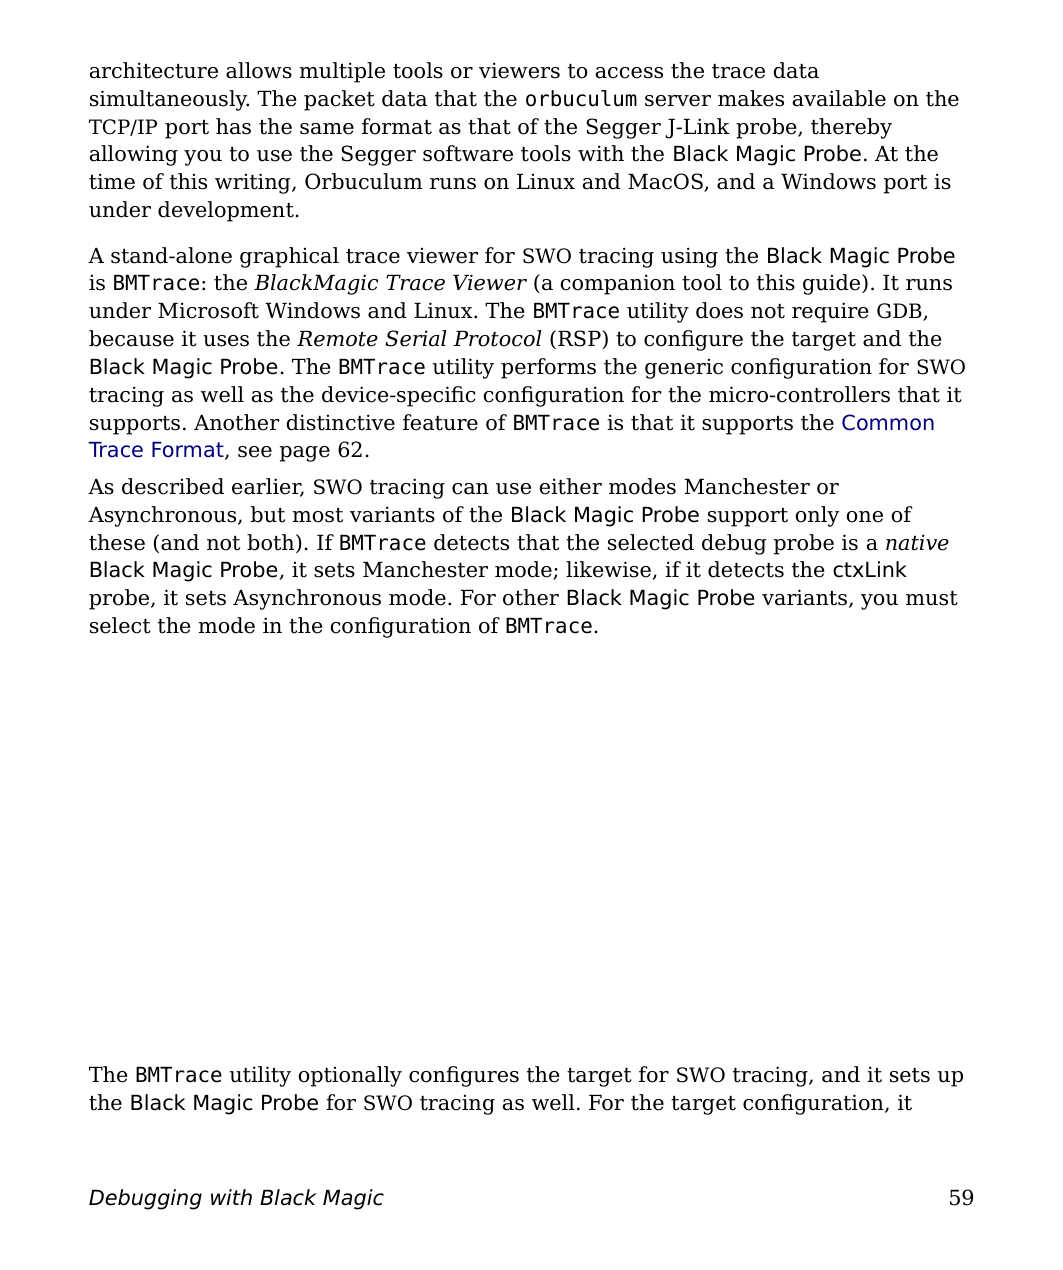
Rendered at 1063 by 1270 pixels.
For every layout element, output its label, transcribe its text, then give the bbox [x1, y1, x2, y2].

text A stand-alone graphical trace viewer for SWO tracing using the Black Magic Probe is BMTrace: the BlackMagic Trace Viewer (a companion tool to this guide). It runs under Microsoft Windows and Linux. The BMTrace utility does not require GDB, because it uses the Remote Serial Protocol (RSP) to configure the target and the Black Magic Probe. The BMTrace utility performs the generic configuration for SWO tracing as well as the device-specific configuration for the micro-controllers that it supports. Another distinctive feature of BMTrace is that it supports the Common Trace Format, see page 62. [88, 244, 974, 463]
text The BMTrace utility optionally configures the target for SWO tracing, and it sets up the Black Magic Probe for SWO tracing as well. For the target configuration, it [88, 1063, 974, 1116]
text architecture allows multiple tools or viewers to access the trace data simultaneously. The packet data that the orbuculum server makes available on the TCP/IP port has the same format as that of the Segger J-Link probe, thereby allowing you to use the Segger software tools with the Black Magic Probe. At the time of this writing, Orbuculum runs on Linux and MacOS, and a Windows port is under development. [88, 59, 974, 222]
text As described earlier, SWO tracing can use either modes Manchester or Asynchronous, but most variants of the Black Magic Probe support only one of these (and not both). If BMTrace detects that the selected debug probe is a native Black Magic Probe, it sets Manchester mode; likewise, if it detects the ctxLink probe, it sets Asynchronous mode. For other Black Magic Probe variants, you must select the mode in the configuration of BMTrace. [88, 475, 974, 638]
